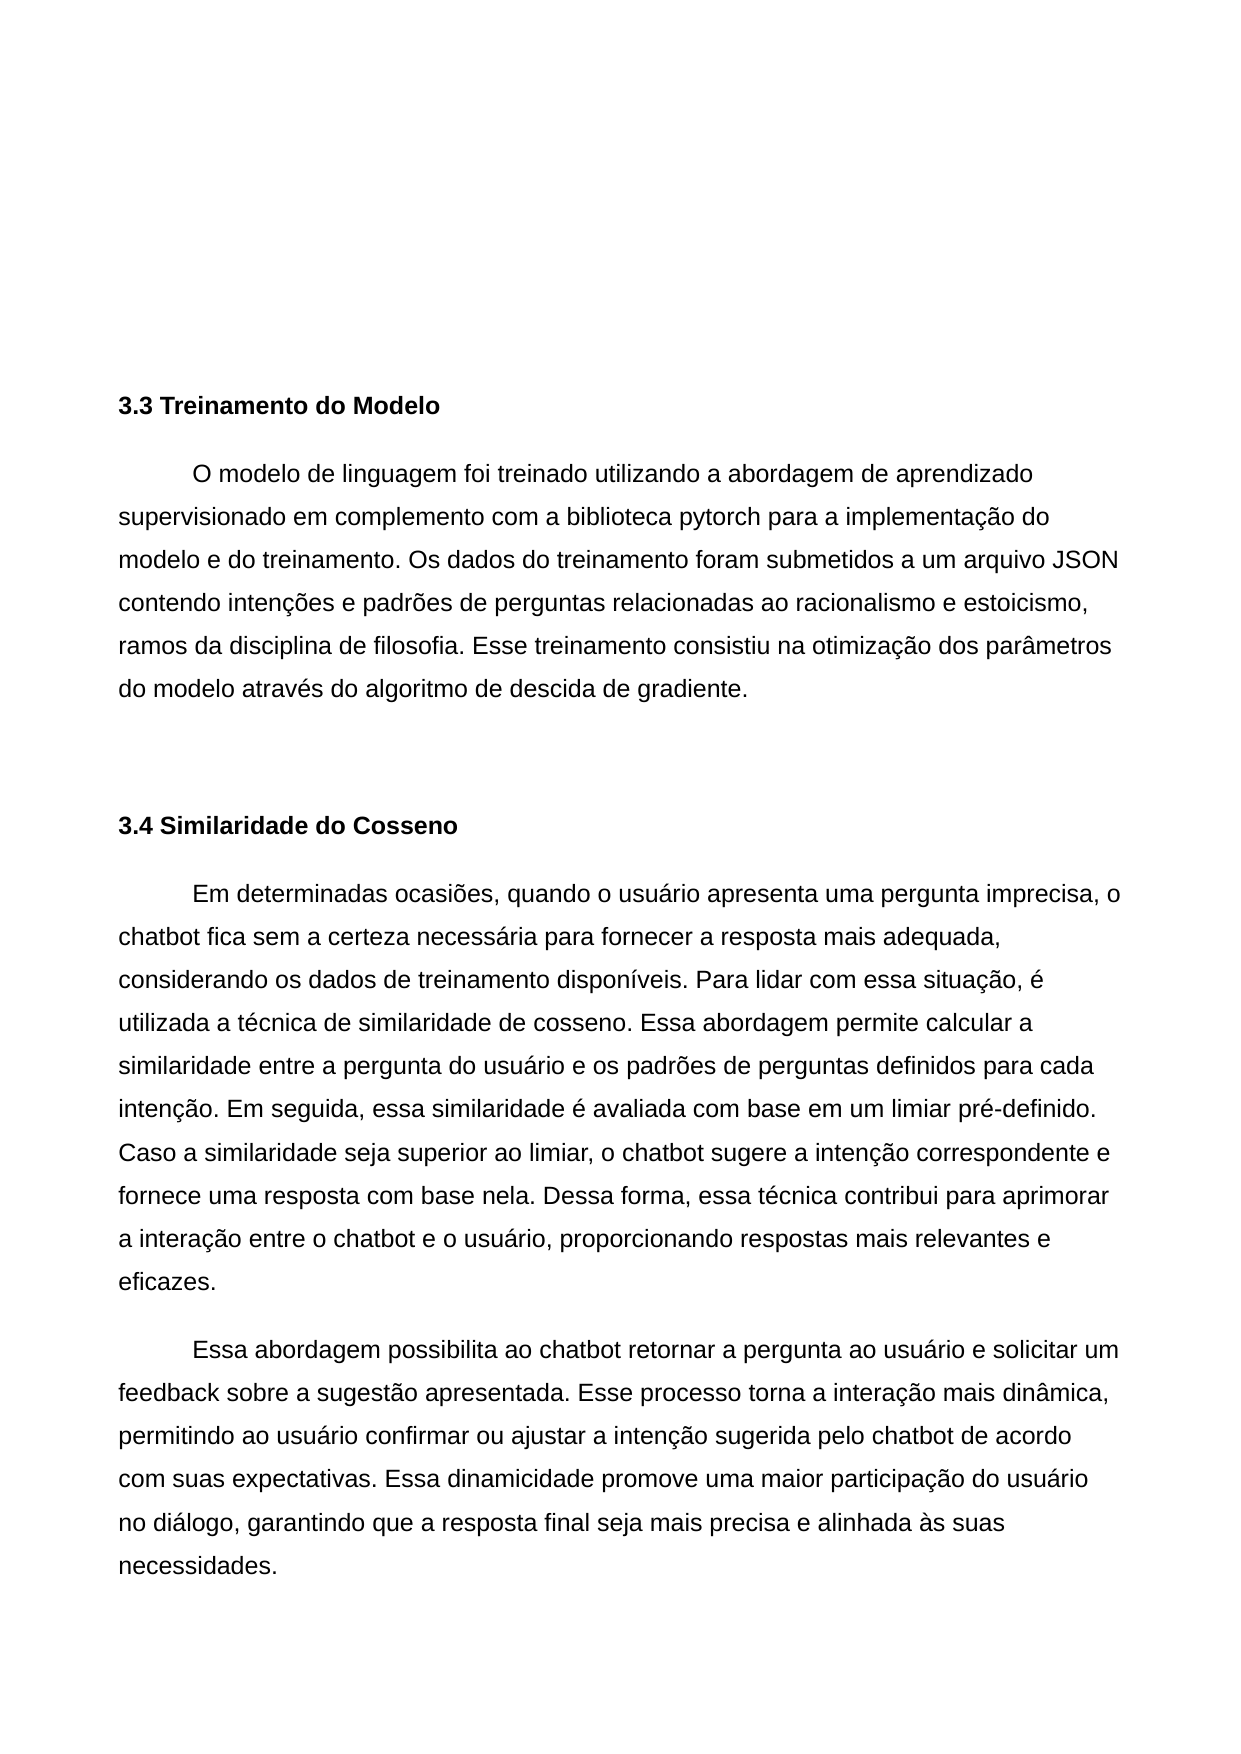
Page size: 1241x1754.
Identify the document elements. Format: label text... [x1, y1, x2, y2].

text 3.4 Similaridade do Cosseno [118, 811, 1122, 839]
text Em determinadas ocasiões, quando o usuário apresenta uma pergunta imprecisa, o chatbot fica sem a certeza necessária para fornecer a resposta mais adequada, considerando os dados de treinamento disponíveis. Para lidar com essa situação, é utilizada a técnica de similaridade de cosseno. Essa abordagem permite calcular a similaridade entre a pergunta do usuário e os padrões de perguntas definidos para cada intenção. Em seguida, essa similaridade é avaliada com base em um limiar pré-definido. Caso a similaridade seja superior ao limiar, o chatbot sugere a intenção correspondente e fornece uma resposta com base nela. Dessa forma, essa técnica contribui para aprimorar a interação entre o chatbot e o usuário, proporcionando respostas mais relevantes e eficazes. [118, 879, 1122, 1296]
text O modelo de linguagem foi treinado utilizando a abordagem de aprendizado supervisionado em complemento com a biblioteca pytorch para a implementação do modelo e do treinamento. Os dados do treinamento foram submetidos a um arquivo JSON contendo intenções e padrões de perguntas relacionadas ao racionalismo e estoicismo, ramos da disciplina de filosofia. Esse treinamento consistiu na otimização dos parâmetros do modelo através do algoritmo de descida de gradiente. [118, 459, 1122, 703]
text Essa abordagem possibilita ao chatbot retornar a pergunta ao usuário e solicitar um feedback sobre a sugestão apresentada. Esse processo torna a interação mais dinâmica, permitindo ao usuário confirmar ou ajustar a intenção sugerida pelo chatbot de acordo com suas expectativas. Essa dinamicidade promove uma maior participação do usuário no diálogo, garantindo que a resposta final seja mais precisa e alinhada às suas necessidades. [118, 1335, 1122, 1579]
text 3.3 Treinamento do Modelo [118, 391, 1122, 419]
